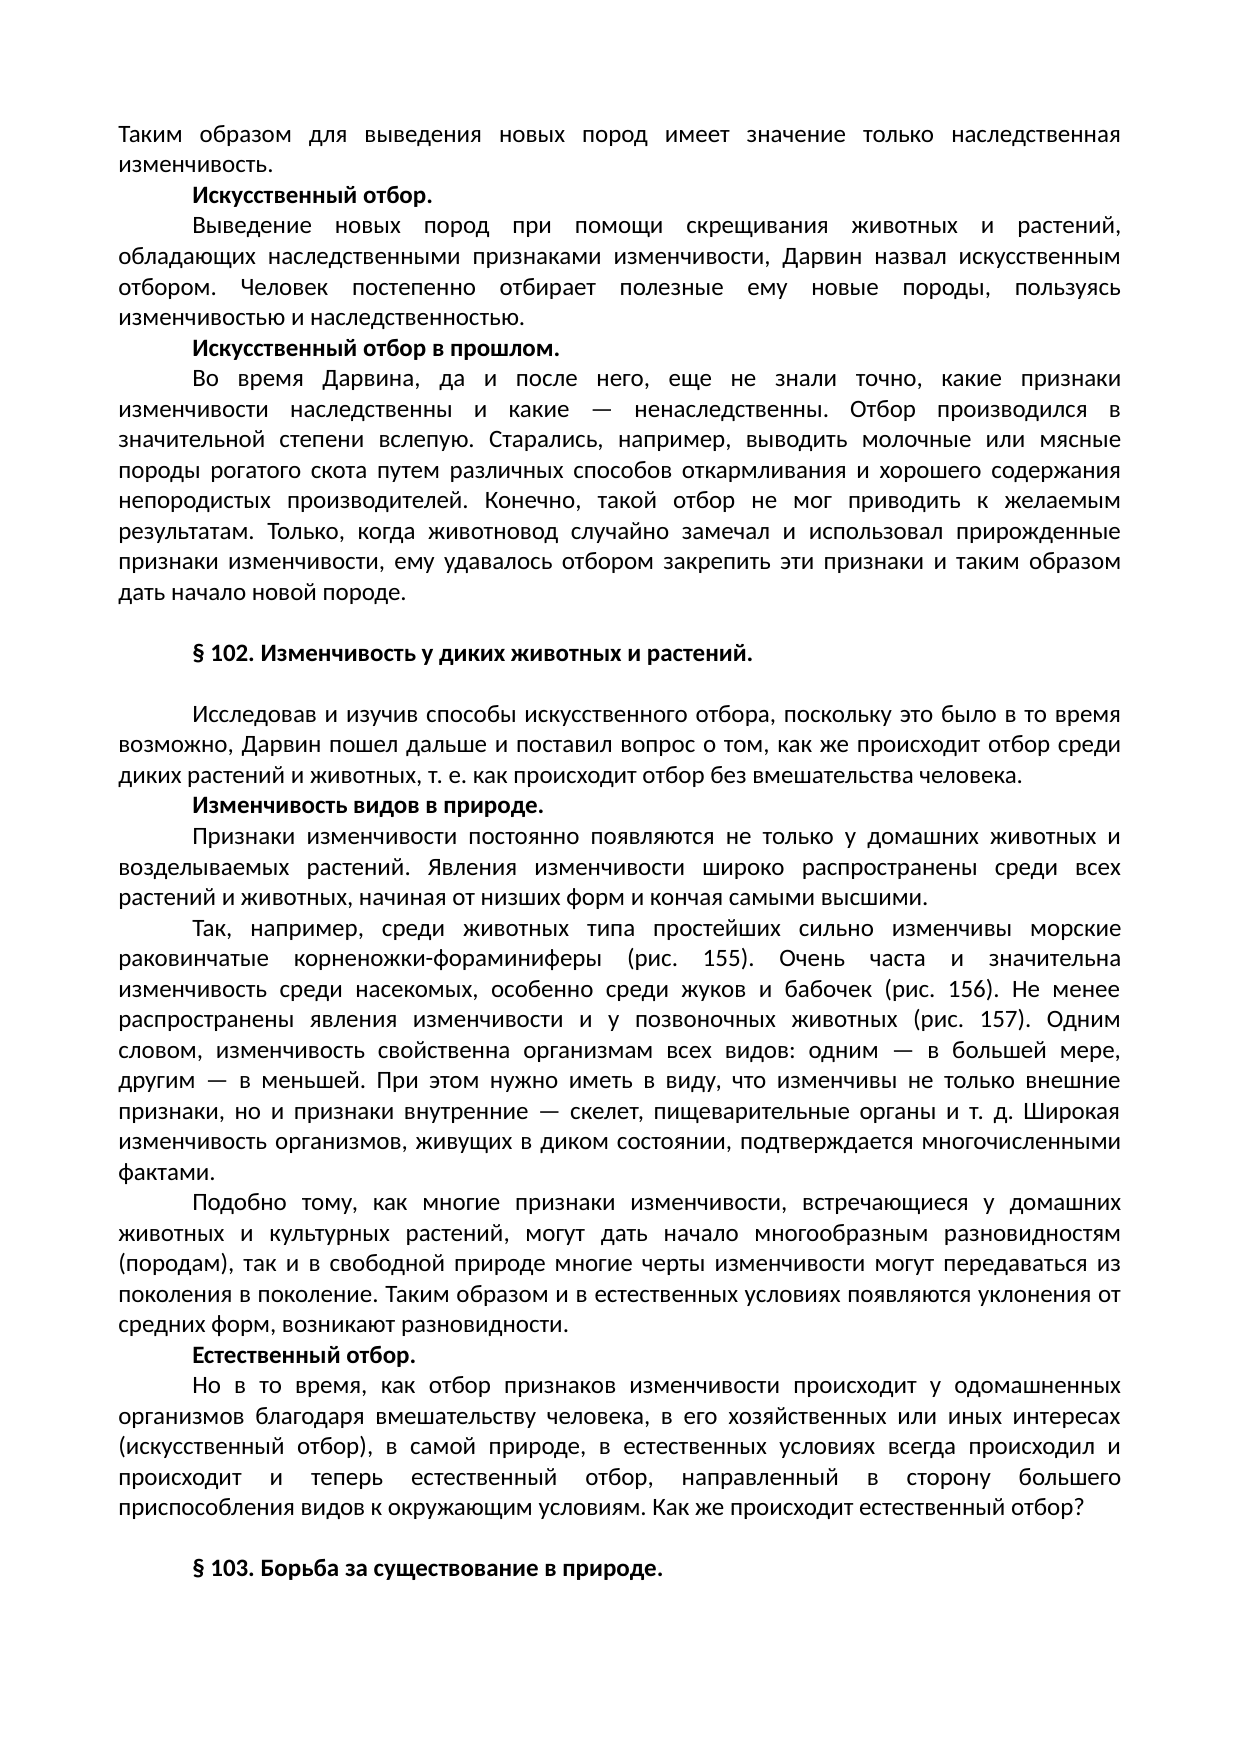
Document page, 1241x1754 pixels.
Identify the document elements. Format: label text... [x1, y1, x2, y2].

text Выведение новых пород при помощи скрещивания животных и растений, обладающих наследственными признаками изменчивости, Дарвин назвал искусственным отбором. Человек постепенно отбирает полезные ему новые породы, пользуясь изменчивостью и наследственностью. [118, 210, 1122, 332]
text Признаки изменчивости постоянно появляются не только у домашних животных и возделываемых растений. Явления изменчивости широко распространены среди всех растений и животных, начиная от низших форм и кончая самыми высшими. [118, 820, 1122, 912]
text § 102. Изменчивость у диких животных и растений. [118, 637, 1122, 667]
text Во время Дарвина, да и после него, еще не знали точно, какие признаки изменчивости наследственны и какие — ненаследственны. Отбор производился в значительной степени вслепую. Старались, например, выводить молочные или мясные породы рогатого скота путем различных способов откармливания и хорошего содержания непородистых производителей. Конечно, такой отбор не мог приводить к желаемым результатам. Только, когда животновод случайно замечал и использовал прирожденные признаки изменчивости, ему удавалось отбором закрепить эти признаки и таким образом дать начало новой породе. [118, 362, 1122, 606]
text Естественный отбор. [118, 1339, 1122, 1369]
text Но в то время, как отбор признаков изменчивости происходит у одомашненных организмов благодаря вмешательству человека, в его хозяйственных или иных интересах (искусственный отбор), в самой природе, в естественных условиях всегда происходил и происходит и теперь естественный отбор, направленный в сторону большего приспособления видов к окружающим условиям. Как же происходит естественный отбор? [118, 1369, 1122, 1522]
text Так, например, среди животных типа простейших сильно изменчивы морские раковинчатые корненожки-фораминиферы (рис. 155). Очень часта и значительна изменчивость среди насекомых, особенно среди жуков и бабочек (рис. 156). Не менее распространены явления изменчивости и у позвоночных животных (рис. 157). Одним словом, изменчивость свойственна организмам всех видов: одним — в большей мере, другим — в меньшей. При этом нужно иметь в виду, что изменчивы не только внешние признаки, но и признаки внутренние — скелет, пищеварительные органы и т. д. Широкая изменчивость организмов, живущих в диком состоянии, подтверждается многочисленными фактами. [118, 912, 1122, 1186]
text Подобно тому, как многие признаки изменчивости, встречающиеся у домашних животных и культурных растений, могут дать начало многообразным разновидностям (породам), так и в свободной природе многие черты изменчивости могут передаваться из поколения в поколение. Таким образом и в естественных условиях появляются уклонения от средних форм, возникают разновидности. [118, 1186, 1122, 1339]
text Искусственный отбор. [118, 179, 1122, 210]
text Изменчивость видов в природе. [118, 789, 1122, 820]
text Таким образом для выведения новых пород имеет значение только наследственная изменчивость. [118, 118, 1122, 179]
text § 103. Борьба за существование в природе. [118, 1553, 1122, 1583]
text Искусственный отбор в прошлом. [118, 332, 1122, 362]
text Исследовав и изучив способы искусственного отбора, поскольку это было в то время возможно, Дарвин пошел дальше и поставил вопрос о том, как же происходит отбор среди диких растений и животных, т. е. как происходит отбор без вмешательства человека. [118, 698, 1122, 789]
